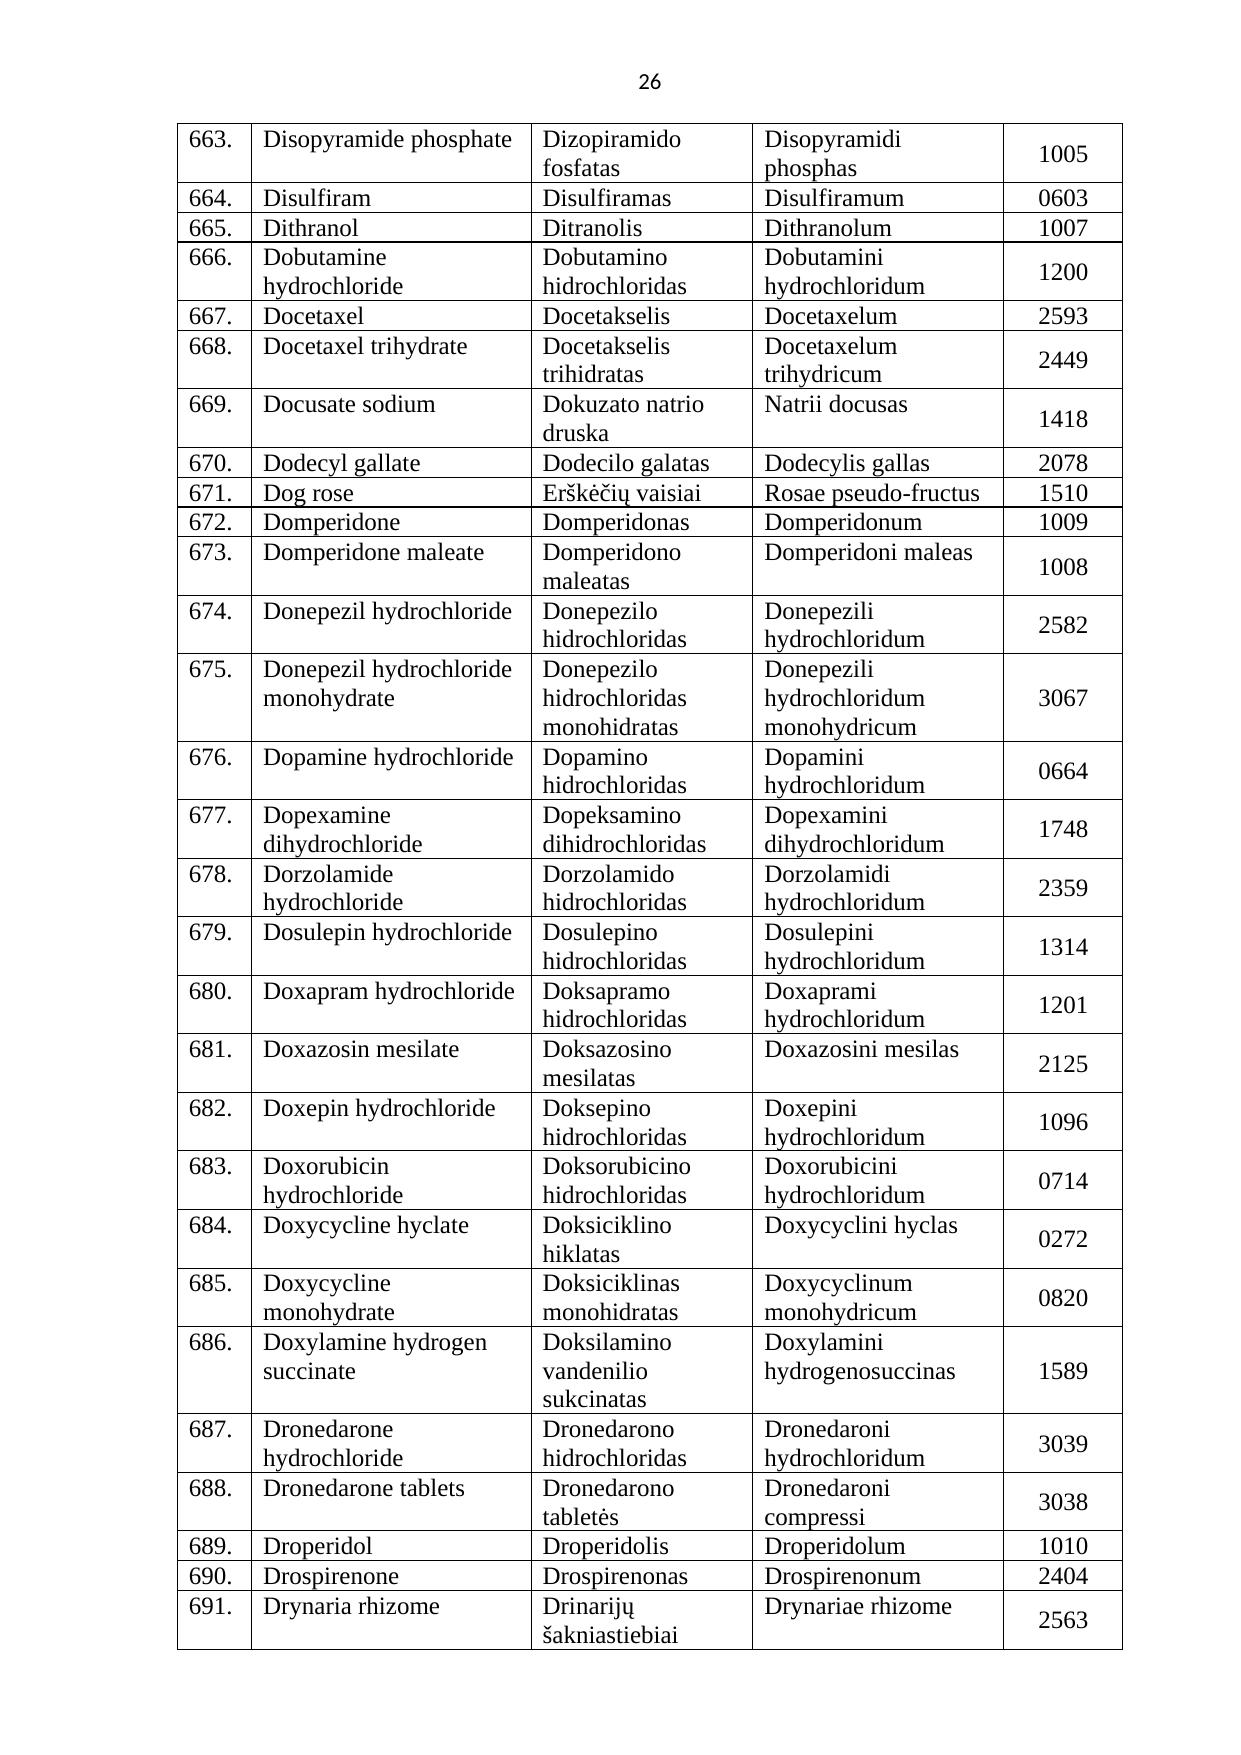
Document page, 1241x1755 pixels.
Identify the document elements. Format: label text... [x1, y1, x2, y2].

table_cell Doxycycline hyclate [252, 1210, 531, 1267]
table_cell Docetakselis trihidratas [532, 331, 752, 388]
table_cell Dronedaroni compressi [753, 1473, 1003, 1530]
table_cell Donepezili hydrochloridum monohydricum [753, 654, 1003, 741]
table_cell 1314 [1004, 917, 1122, 975]
table_cell Ditranolis [532, 213, 752, 241]
table_cell 681. [178, 1034, 251, 1092]
table_cell 0664 [1004, 742, 1122, 799]
table_cell Disopyramide phosphate [252, 124, 531, 182]
table_cell Doxylamine hydrogen succinate [252, 1327, 531, 1413]
table_cell Drynariae rhizome [753, 1591, 1003, 1648]
table_cell Docetaxel [252, 301, 531, 330]
table_cell 0272 [1004, 1210, 1122, 1267]
table_cell Doxepin hydrochloride [252, 1093, 531, 1150]
table_cell Disopyramidi phosphas [753, 124, 1003, 182]
table_cell 667. [178, 301, 251, 330]
table_cell Dorzolamido hidrochloridas [532, 859, 752, 916]
table_cell 2449 [1004, 331, 1122, 388]
table_cell Doksapramo hidrochloridas [532, 976, 752, 1033]
table_cell Dodecylis gallas [753, 448, 1003, 477]
table_cell 691. [178, 1591, 251, 1648]
table_cell 686. [178, 1327, 251, 1413]
table_cell 674. [178, 596, 251, 653]
table_cell Docetaxelum [753, 301, 1003, 330]
table_cell Doxepini hydrochloridum [753, 1093, 1003, 1150]
table_cell 677. [178, 800, 251, 858]
table_cell Dopamini hydrochloridum [753, 742, 1003, 799]
table_cell Dronedarono tabletės [532, 1473, 752, 1530]
table_cell 685. [178, 1269, 251, 1326]
table_cell 678. [178, 859, 251, 916]
table_cell Droperidolum [753, 1531, 1003, 1560]
table_cell Dobutamini hydrochloridum [753, 243, 1003, 300]
table_cell 3038 [1004, 1473, 1122, 1530]
table_cell Droperidol [252, 1531, 531, 1560]
table_cell 1200 [1004, 243, 1122, 300]
table_cell Dronedarone hydrochloride [252, 1414, 531, 1472]
table_cell 1007 [1004, 213, 1122, 241]
table_cell 690. [178, 1561, 251, 1590]
table_cell 1201 [1004, 976, 1122, 1033]
table_cell Doxylamini hydrogenosuccinas [753, 1327, 1003, 1413]
table_cell Doksilamino vandenilio sukcinatas [532, 1327, 752, 1413]
table_cell Doxazosini mesilas [753, 1034, 1003, 1092]
table_cell 2404 [1004, 1561, 1122, 1590]
table_cell Docetaxel trihydrate [252, 331, 531, 388]
table_cell 675. [178, 654, 251, 741]
table_cell Donepezil hydrochloride monohydrate [252, 654, 531, 741]
table_cell Doksazosino mesilatas [532, 1034, 752, 1092]
table_cell Dobutamine hydrochloride [252, 243, 531, 300]
table_cell Domperidonas [532, 508, 752, 536]
table_cell 1510 [1004, 478, 1122, 506]
table_cell Drynaria rhizome [252, 1591, 531, 1648]
table_cell 2359 [1004, 859, 1122, 916]
table_cell 1008 [1004, 537, 1122, 595]
table_cell 663. [178, 124, 251, 182]
table_cell 676. [178, 742, 251, 799]
table_cell Dorzolamidi hydrochloridum [753, 859, 1003, 916]
table_cell Drinarijų šakniastiebiai [532, 1591, 752, 1648]
table_cell Rosae pseudo‑fructus [753, 478, 1003, 506]
table_cell Dodecilo galatas [532, 448, 752, 477]
table_cell Doxycyclini hyclas [753, 1210, 1003, 1267]
table_cell Dosulepino hidrochloridas [532, 917, 752, 975]
table_cell Dithranol [252, 213, 531, 241]
table_cell 0603 [1004, 183, 1122, 212]
table_cell 668. [178, 331, 251, 388]
table_cell Dobutamino hidrochloridas [532, 243, 752, 300]
table_cell Doxycycline monohydrate [252, 1269, 531, 1326]
table_cell 687. [178, 1414, 251, 1472]
table_cell Droperidolis [532, 1531, 752, 1560]
table_cell Doksepino hidrochloridas [532, 1093, 752, 1150]
table_cell Donepezilo hidrochloridas monohidratas [532, 654, 752, 741]
table_cell Disulfiramas [532, 183, 752, 212]
table_cell Dokuzato natrio druska [532, 389, 752, 447]
table_cell 3039 [1004, 1414, 1122, 1472]
table_cell Drospirenonas [532, 1561, 752, 1590]
table_cell Doxazosin mesilate [252, 1034, 531, 1092]
table_cell 1589 [1004, 1327, 1122, 1413]
table_cell 688. [178, 1473, 251, 1530]
table_cell Drospirenone [252, 1561, 531, 1590]
table_cell Dosulepini hydrochloridum [753, 917, 1003, 975]
table_cell Dronedaroni hydrochloridum [753, 1414, 1003, 1472]
table_cell Doksiciklino hiklatas [532, 1210, 752, 1267]
table_cell 1418 [1004, 389, 1122, 447]
table_cell 2125 [1004, 1034, 1122, 1092]
table_cell Domperidonum [753, 508, 1003, 536]
table_cell 2078 [1004, 448, 1122, 477]
table_cell Donepezil hydrochloride [252, 596, 531, 653]
table_cell Dronedarone tablets [252, 1473, 531, 1530]
table_cell 1748 [1004, 800, 1122, 858]
table_cell Doxycyclinum monohydricum [753, 1269, 1003, 1326]
table_cell 2563 [1004, 1591, 1122, 1648]
table_cell 679. [178, 917, 251, 975]
table_cell 673. [178, 537, 251, 595]
table_cell 1005 [1004, 124, 1122, 182]
table_cell Dizopiramido fosfatas [532, 124, 752, 182]
table_cell 682. [178, 1093, 251, 1150]
table_cell Dronedarono hidrochloridas [532, 1414, 752, 1472]
table_cell 684. [178, 1210, 251, 1267]
table_cell 2582 [1004, 596, 1122, 653]
table_cell Dithranolum [753, 213, 1003, 241]
table_cell 670. [178, 448, 251, 477]
table_cell Dopexamini dihydrochloridum [753, 800, 1003, 858]
table_cell 2593 [1004, 301, 1122, 330]
table_cell 1009 [1004, 508, 1122, 536]
table_cell Domperidone [252, 508, 531, 536]
table_cell 665. [178, 213, 251, 241]
table_cell 672. [178, 508, 251, 536]
table_cell Domperidoni maleas [753, 537, 1003, 595]
table_cell Dopexamine dihydrochloride [252, 800, 531, 858]
table_cell 1096 [1004, 1093, 1122, 1150]
table_cell Doxapram hydrochloride [252, 976, 531, 1033]
table_cell Doxorubicin hydrochloride [252, 1151, 531, 1209]
table_cell Donepezili hydrochloridum [753, 596, 1003, 653]
table_cell Natrii docusas [753, 389, 1003, 447]
table_cell Dodecyl gallate [252, 448, 531, 477]
table_cell 671. [178, 478, 251, 506]
table_cell 1010 [1004, 1531, 1122, 1560]
table_cell Erškėčių vaisiai [532, 478, 752, 506]
table_cell Docetaxelum trihydricum [753, 331, 1003, 388]
table_cell Doxaprami hydrochloridum [753, 976, 1003, 1033]
table_cell Donepezilo hidrochloridas [532, 596, 752, 653]
table_cell Dorzolamide hydrochloride [252, 859, 531, 916]
table_cell Domperidone maleate [252, 537, 531, 595]
table_cell 669. [178, 389, 251, 447]
table_cell Docetakselis [532, 301, 752, 330]
table_cell Disulfiram [252, 183, 531, 212]
table_cell Dopeksamino dihidrochloridas [532, 800, 752, 858]
table_cell 666. [178, 243, 251, 300]
table_cell Dosulepin hydrochloride [252, 917, 531, 975]
table_cell 0820 [1004, 1269, 1122, 1326]
table_cell Doxorubicini hydrochloridum [753, 1151, 1003, 1209]
table_cell Dog rose [252, 478, 531, 506]
table_cell 664. [178, 183, 251, 212]
table_cell Disulfiramum [753, 183, 1003, 212]
table_cell Domperidono maleatas [532, 537, 752, 595]
table_cell 0714 [1004, 1151, 1122, 1209]
table_cell Doksiciklinas monohidratas [532, 1269, 752, 1326]
table_cell Dopamino hidrochloridas [532, 742, 752, 799]
table_cell 680. [178, 976, 251, 1033]
table_cell 683. [178, 1151, 251, 1209]
table_cell 3067 [1004, 654, 1122, 741]
table_cell 689. [178, 1531, 251, 1560]
table_cell Docusate sodium [252, 389, 531, 447]
table_cell Dopamine hydrochloride [252, 742, 531, 799]
table_cell Doksorubicino hidrochloridas [532, 1151, 752, 1209]
table_cell Drospirenonum [753, 1561, 1003, 1590]
